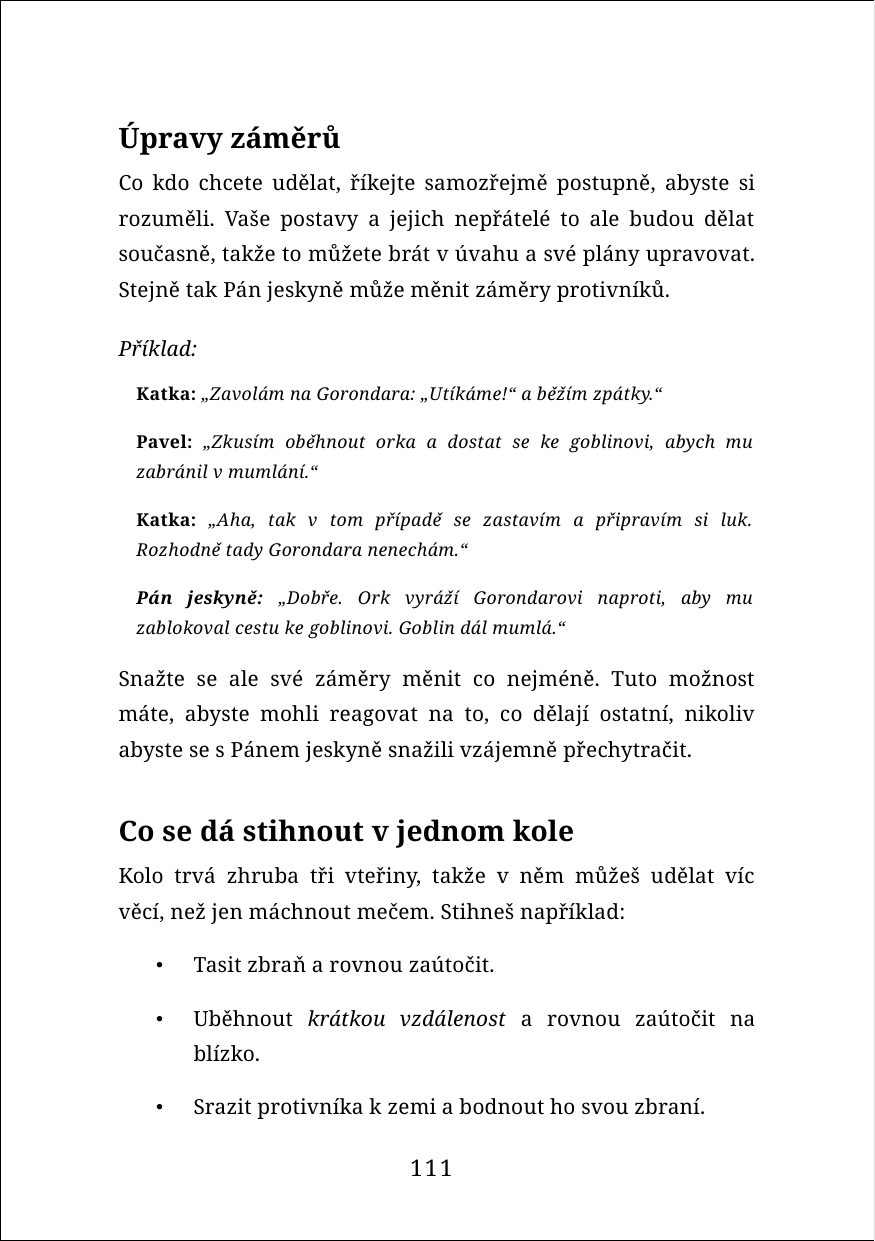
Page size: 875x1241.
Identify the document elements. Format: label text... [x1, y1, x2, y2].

text Pavel: „Zkusím oběhnout orka a dostat se ke goblinovi, abych mu zabránil v mumlání.“ [136, 429, 756, 484]
subtitle Co se dá stihnout v jednom kole [118, 812, 756, 850]
text Snažte se ale své záměry měnit co nejméně. Tuto možnost máte, abyste mohli reagovat na to, co dělají ostatní, nikoliv abyste se s Pánem jeskyně snažili vzájemně přechytračit. [118, 664, 756, 763]
text Pán jeskyně: „Dobře. Ork vyráží Gorondarovi naproti, aby mu zablokoval cestu ke goblinovi. Goblin dál mumlá.“ [136, 586, 756, 640]
list Srazit protivníka k zemi a bodnout ho svou zbraní. [156, 1092, 756, 1121]
text Co kdo chcete udělat, říkejte samozřejmě postupně, abyste si rozuměli. Vaše postavy a jejich nepřátelé to ale budou dělat současně, takže to můžete brát v úvahu a své plány upravovat. Stejně tak Pán jeskyně může měnit záměry protivníků. [118, 168, 756, 303]
list Tasit zbraň a rovnou zaútočit. [156, 950, 756, 979]
text Příklad: [118, 334, 756, 362]
text Katka: „Aha, tak v tom případě se zastavím a připravím si luk. Rozhodně tady Gorondara nenechám.“ [136, 507, 756, 562]
text Kolo trvá zhruba tři vteřiny, takže v něm můžeš udělat víc věcí, než jen máchnout mečem. Stihneš například: [118, 862, 756, 926]
subtitle Úpravy záměrů [118, 118, 756, 157]
text Katka: „Zavolám na Gorondara: „Utíkáme!“ a běžím zpátky.“ [136, 381, 756, 406]
list Uběhnout krátkou vzdálenost a rovnou zaútočit na blízko. [156, 1004, 756, 1068]
